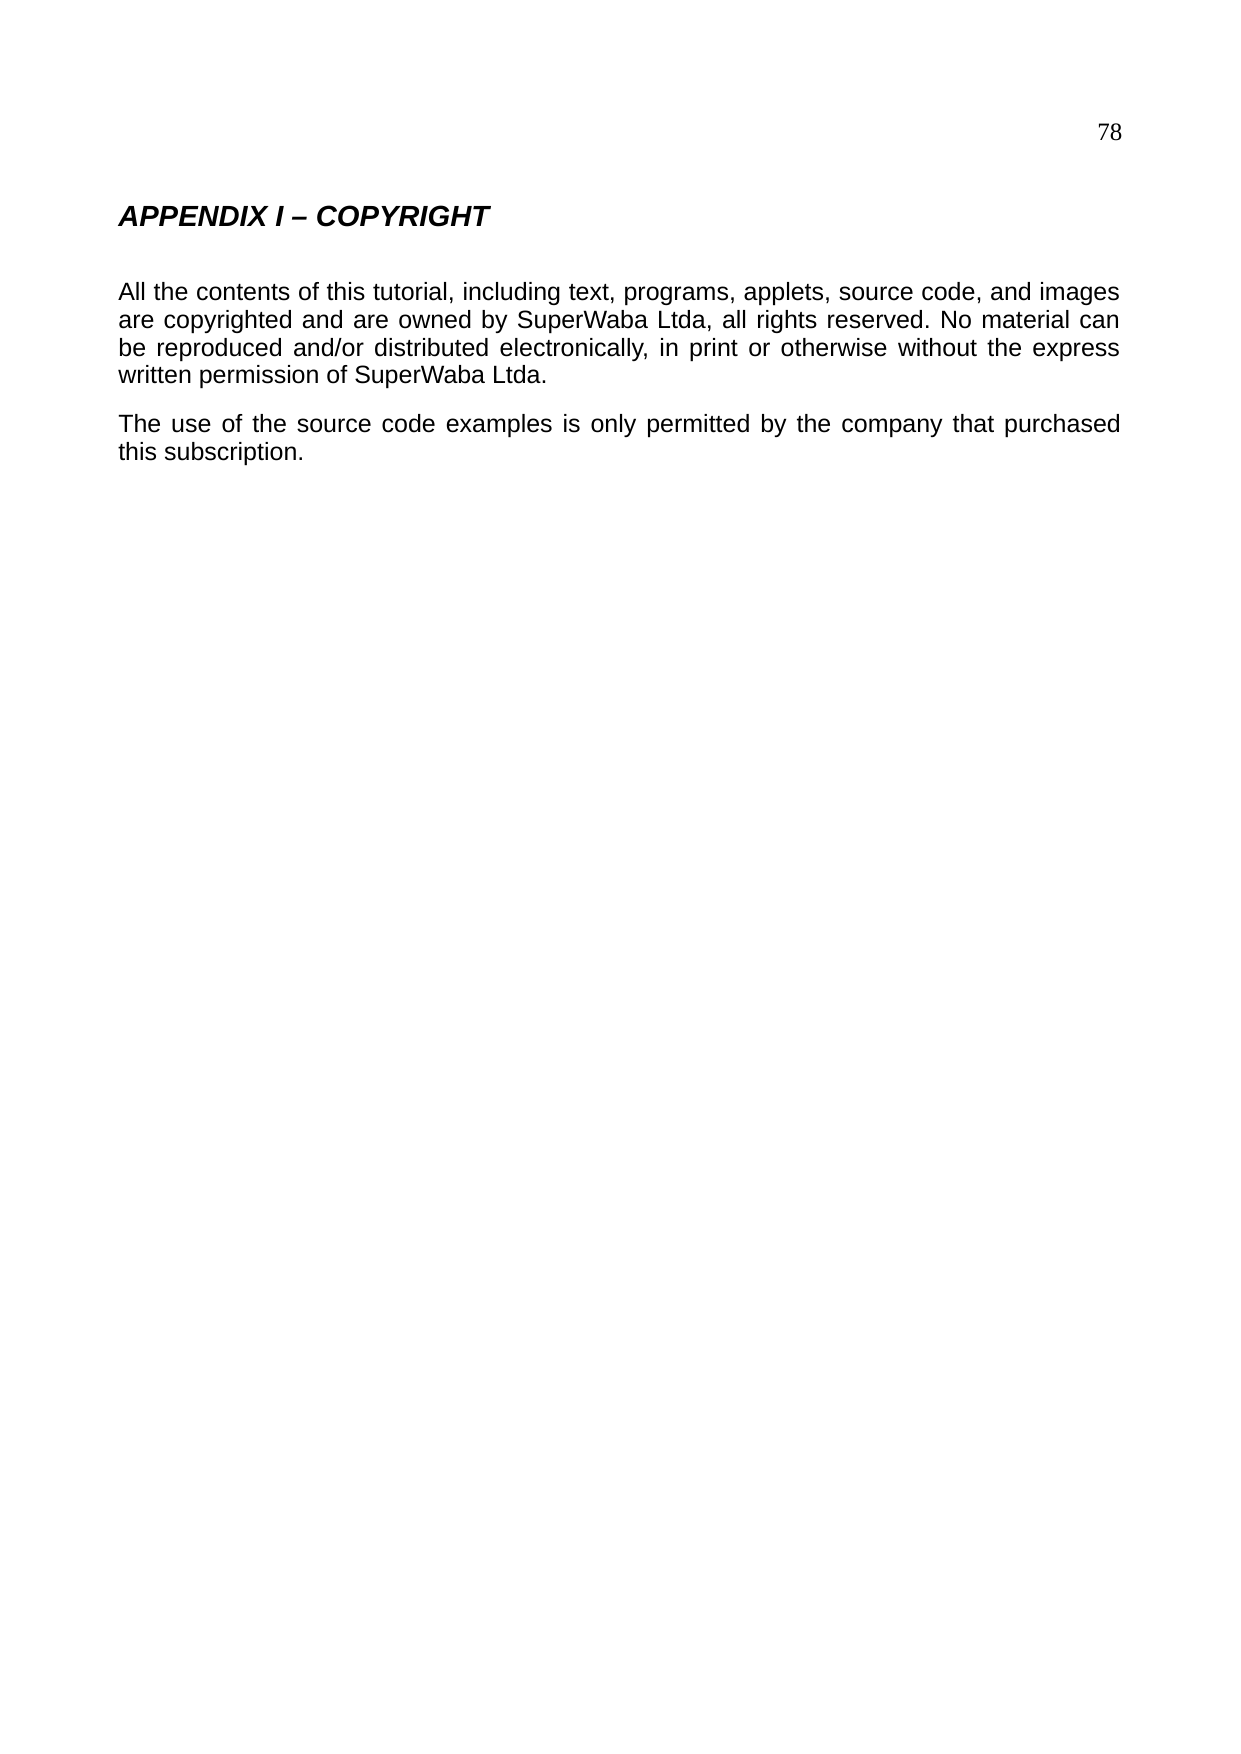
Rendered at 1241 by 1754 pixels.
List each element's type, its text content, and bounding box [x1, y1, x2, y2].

text The use of the source code examples is only permitted by the company that purchased this subscription. [118, 410, 1122, 466]
text All the contents of this tutorial, including text, programs, applets, source code, and images are copyrighted and are owned by SuperWaba Ltda, all rights reserved. No material can be reproduced and/or distributed electronically, in print or otherwise without the express written permission of SuperWaba Ltda. [118, 249, 1122, 389]
subtitle APPENDIX I – COPYRIGHT [118, 200, 1122, 233]
